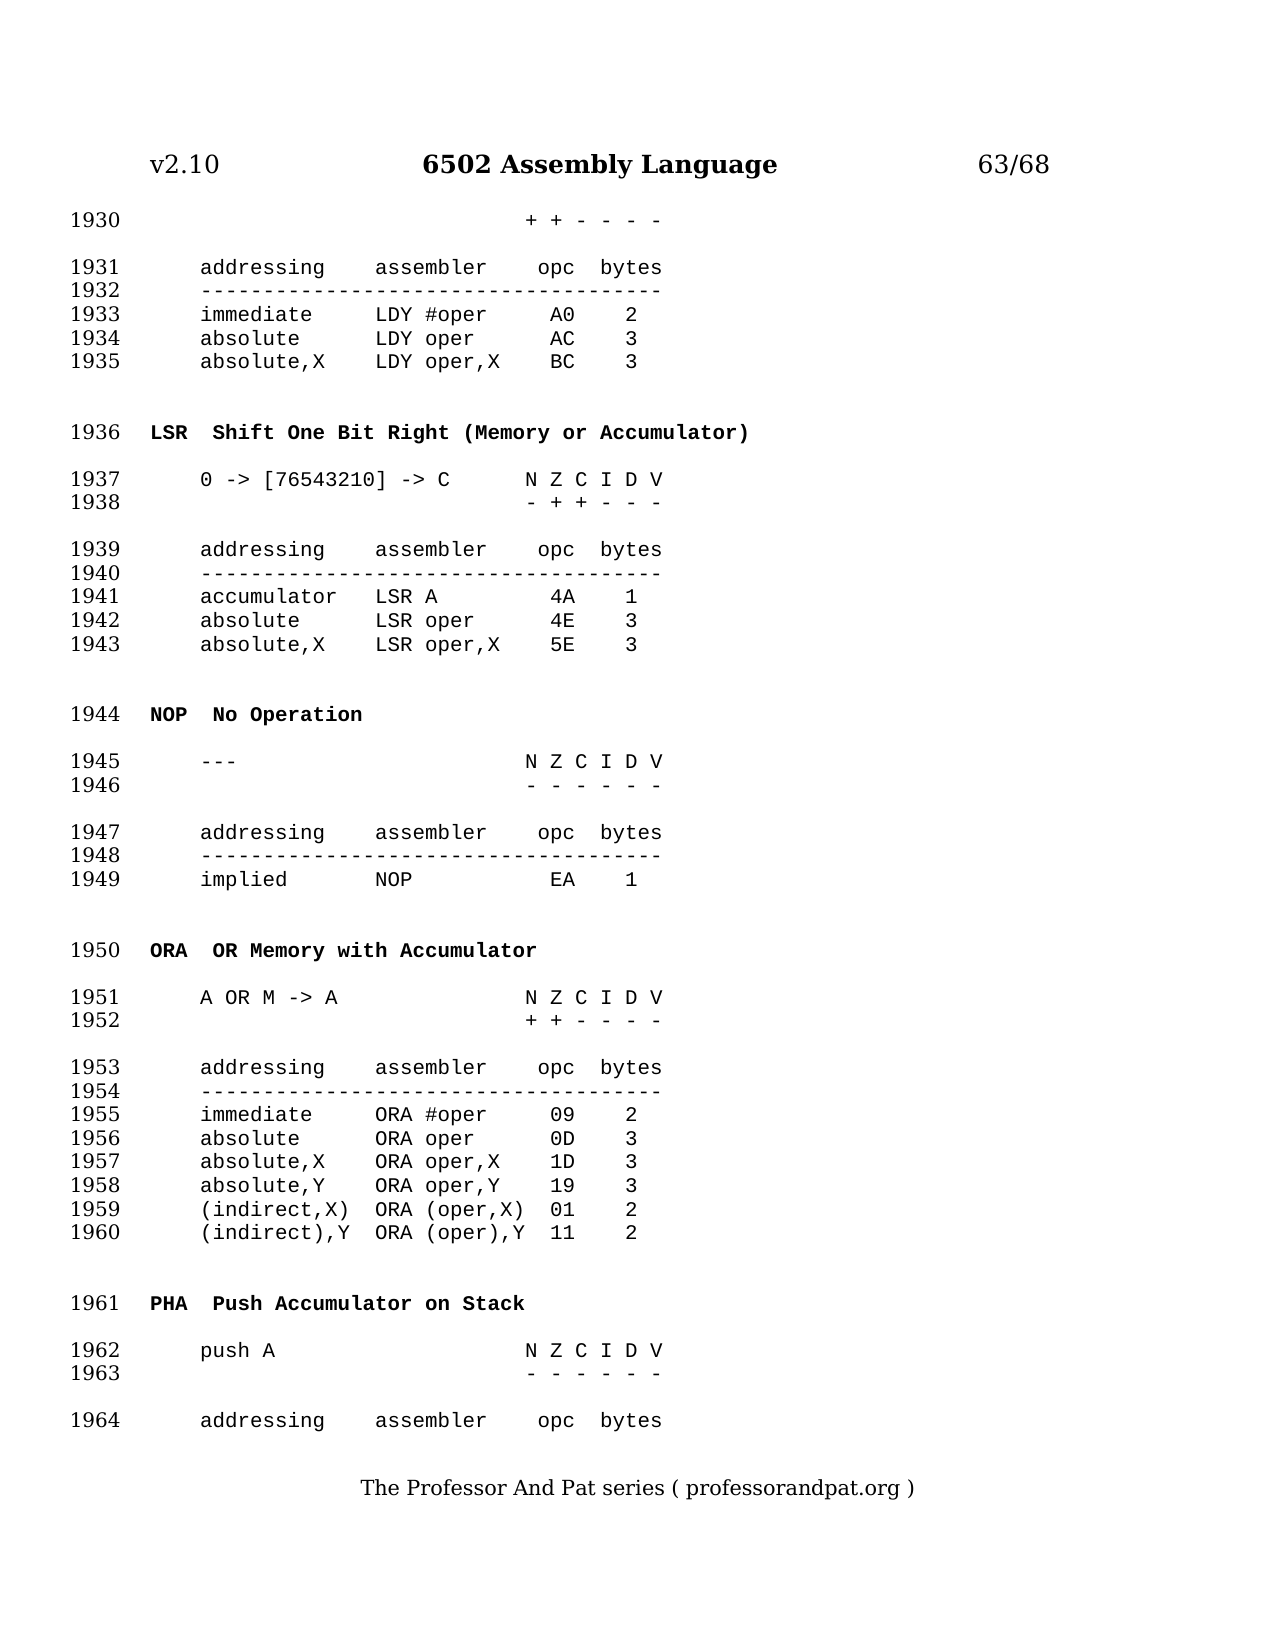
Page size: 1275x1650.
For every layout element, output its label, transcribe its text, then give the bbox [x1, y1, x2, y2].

text absolute LSR oper 4E 3 [150, 610, 1125, 634]
text A OR M -> A N Z C I D V [150, 987, 1125, 1010]
text ------------------------------------- [150, 281, 1125, 304]
text LSR Shift One Bit Right (Memory or Accumulator) [150, 422, 1125, 445]
text - - - - - - [150, 775, 1125, 798]
text absolute,Y ORA oper,Y 19 3 [150, 1175, 1125, 1199]
text push A N Z C I D V [150, 1340, 1125, 1363]
text absolute ORA oper 0D 3 [150, 1128, 1125, 1152]
text absolute,X LSR oper,X 5E 3 [150, 634, 1125, 657]
text + + - - - - [150, 210, 1125, 233]
text implied NOP EA 1 [150, 869, 1125, 893]
text ------------------------------------- [150, 1081, 1125, 1104]
text ------------------------------------- [150, 846, 1125, 869]
text (indirect,X) ORA (oper,X) 01 2 [150, 1199, 1125, 1222]
text - + + - - - [150, 492, 1125, 516]
text (indirect),Y ORA (oper),Y 11 2 [150, 1222, 1125, 1246]
text 0 -> [76543210] -> C N Z C I D V [150, 469, 1125, 492]
text PHA Push Accumulator on Stack [150, 1293, 1125, 1316]
text + + - - - - [150, 1010, 1125, 1034]
text absolute LDY oper AC 3 [150, 328, 1125, 351]
text addressing assembler opc bytes [150, 539, 1125, 563]
text --- N Z C I D V [150, 751, 1125, 775]
text addressing assembler opc bytes [150, 822, 1125, 846]
text addressing assembler opc bytes [150, 1057, 1125, 1081]
text addressing assembler opc bytes [150, 257, 1125, 281]
text - - - - - - [150, 1363, 1125, 1387]
text ------------------------------------- [150, 563, 1125, 587]
text immediate ORA #oper 09 2 [150, 1104, 1125, 1128]
text addressing assembler opc bytes [150, 1411, 1125, 1434]
text ORA OR Memory with Accumulator [150, 940, 1125, 963]
text immediate LDY #oper A0 2 [150, 304, 1125, 328]
text accumulator LSR A 4A 1 [150, 587, 1125, 610]
text absolute,X LDY oper,X BC 3 [150, 351, 1125, 375]
text NOP No Operation [150, 704, 1125, 728]
text absolute,X ORA oper,X 1D 3 [150, 1152, 1125, 1175]
